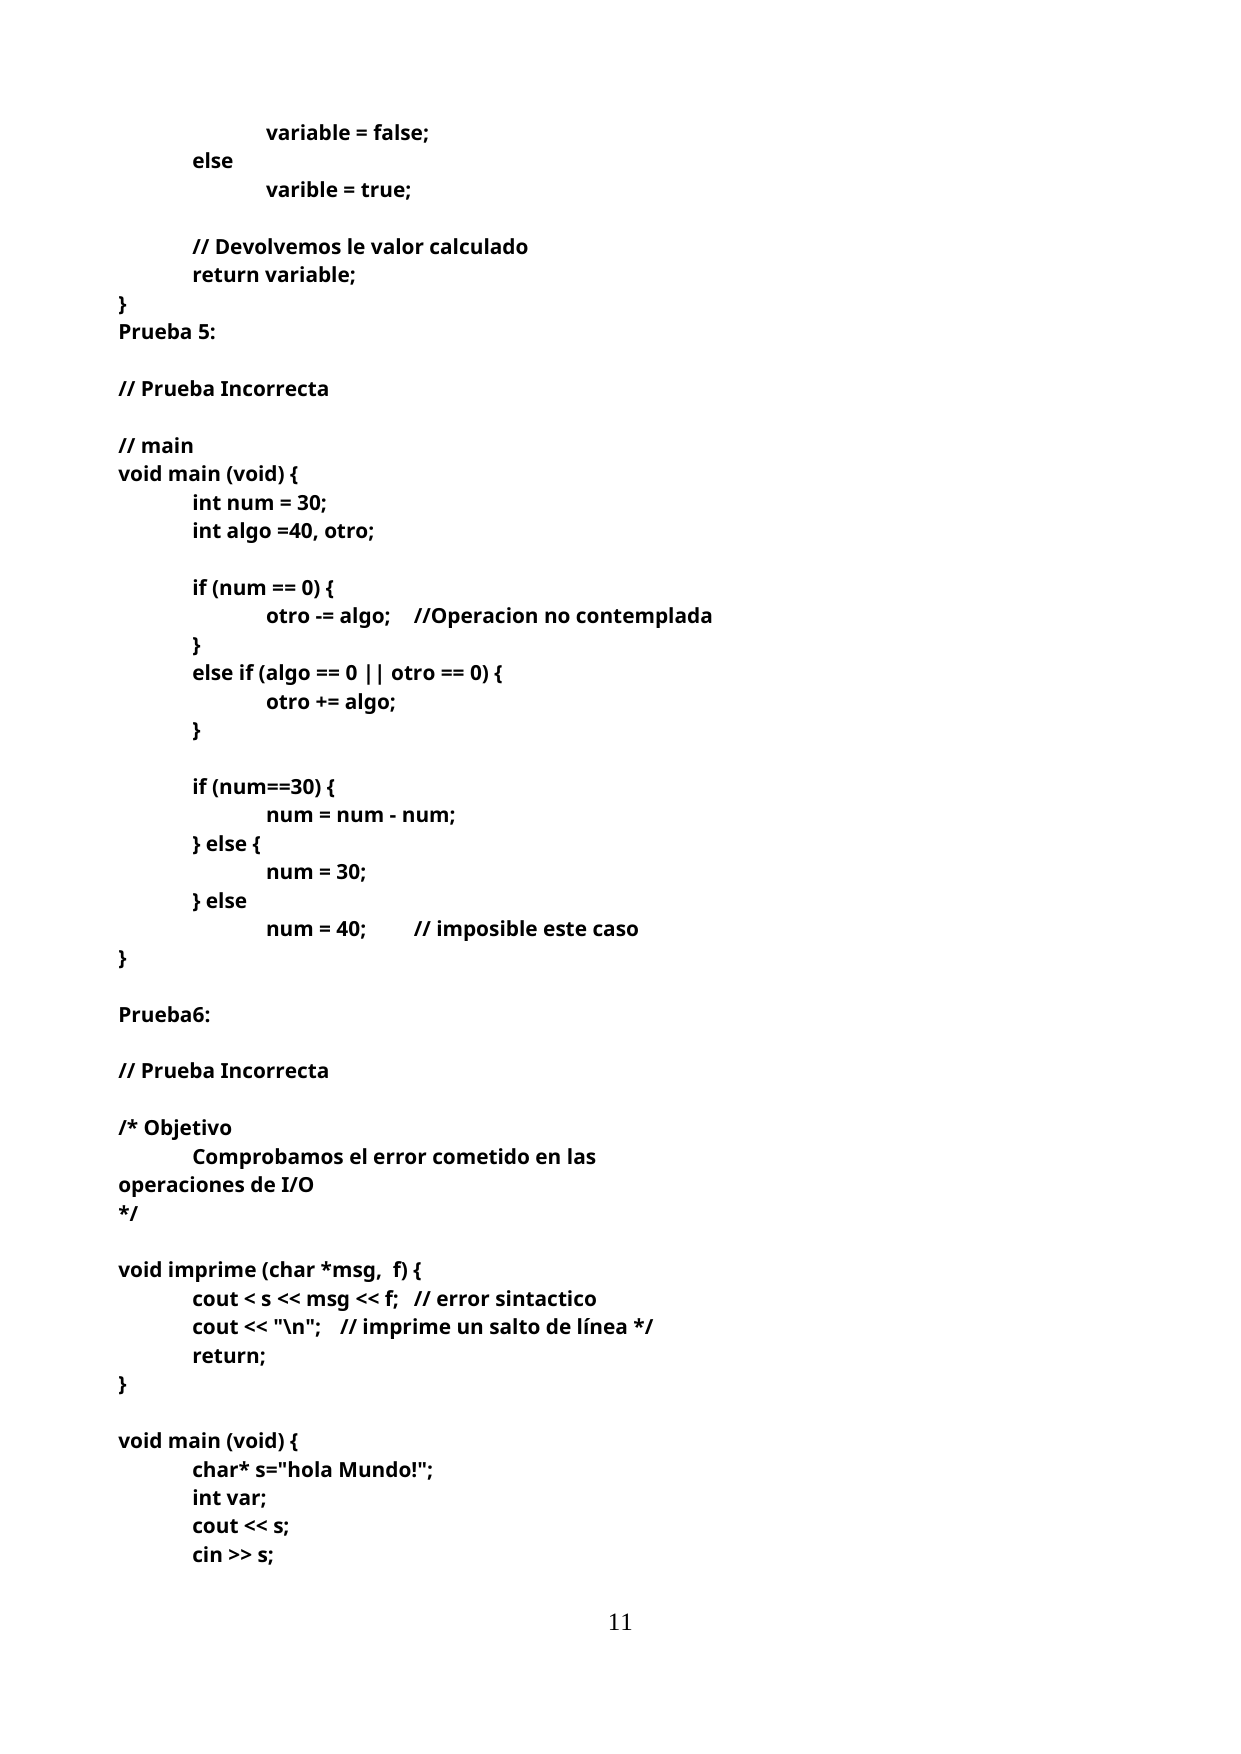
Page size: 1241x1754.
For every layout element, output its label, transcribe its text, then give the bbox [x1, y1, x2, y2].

text cin >> s; [118, 1540, 1122, 1568]
text } else [118, 886, 1122, 914]
text if (num == 0) { [118, 573, 1122, 602]
text } else { [118, 829, 1122, 857]
text Prueba 5: [118, 317, 1122, 346]
text else if (algo == 0 || otro == 0) { [118, 658, 1122, 687]
text int var; [118, 1483, 1122, 1512]
text Comprobamos el error cometido en las [118, 1142, 1122, 1170]
text cout << "\n"; // imprime un salto de línea */ [118, 1312, 1122, 1341]
text operaciones de I/O [118, 1170, 1122, 1199]
text else [118, 147, 1122, 175]
text num = 30; [118, 857, 1122, 886]
text variable = false; [118, 118, 1122, 147]
text */ [118, 1199, 1122, 1227]
text otro += algo; [118, 687, 1122, 715]
text int num = 30; [118, 488, 1122, 516]
text int algo =40, otro; [118, 516, 1122, 545]
text // Devolvemos le valor calculado [118, 232, 1122, 260]
text } [118, 943, 1122, 971]
text // Prueba Incorrecta [118, 1057, 1122, 1085]
text void main (void) { [118, 459, 1122, 488]
text otro -= algo; //Operacion no contemplada [118, 602, 1122, 630]
text // main [118, 431, 1122, 459]
text cout << s; [118, 1512, 1122, 1540]
text } [118, 715, 1122, 744]
text Prueba6: [118, 1000, 1122, 1028]
text } [118, 289, 1122, 317]
text num = num - num; [118, 801, 1122, 829]
text varible = true; [118, 175, 1122, 203]
text } [118, 1369, 1122, 1398]
text char* s="hola Mundo!"; [118, 1455, 1122, 1483]
text void main (void) { [118, 1426, 1122, 1455]
text if (num==30) { [118, 772, 1122, 801]
text return variable; [118, 260, 1122, 289]
text } [118, 630, 1122, 658]
text cout < s << msg << f; // error sintactico [118, 1284, 1122, 1312]
text // Prueba Incorrecta [118, 374, 1122, 402]
text /* Objetivo [118, 1113, 1122, 1142]
text num = 40; // imposible este caso [118, 914, 1122, 943]
text return; [118, 1341, 1122, 1369]
text void imprime (char *msg, f) { [118, 1256, 1122, 1284]
